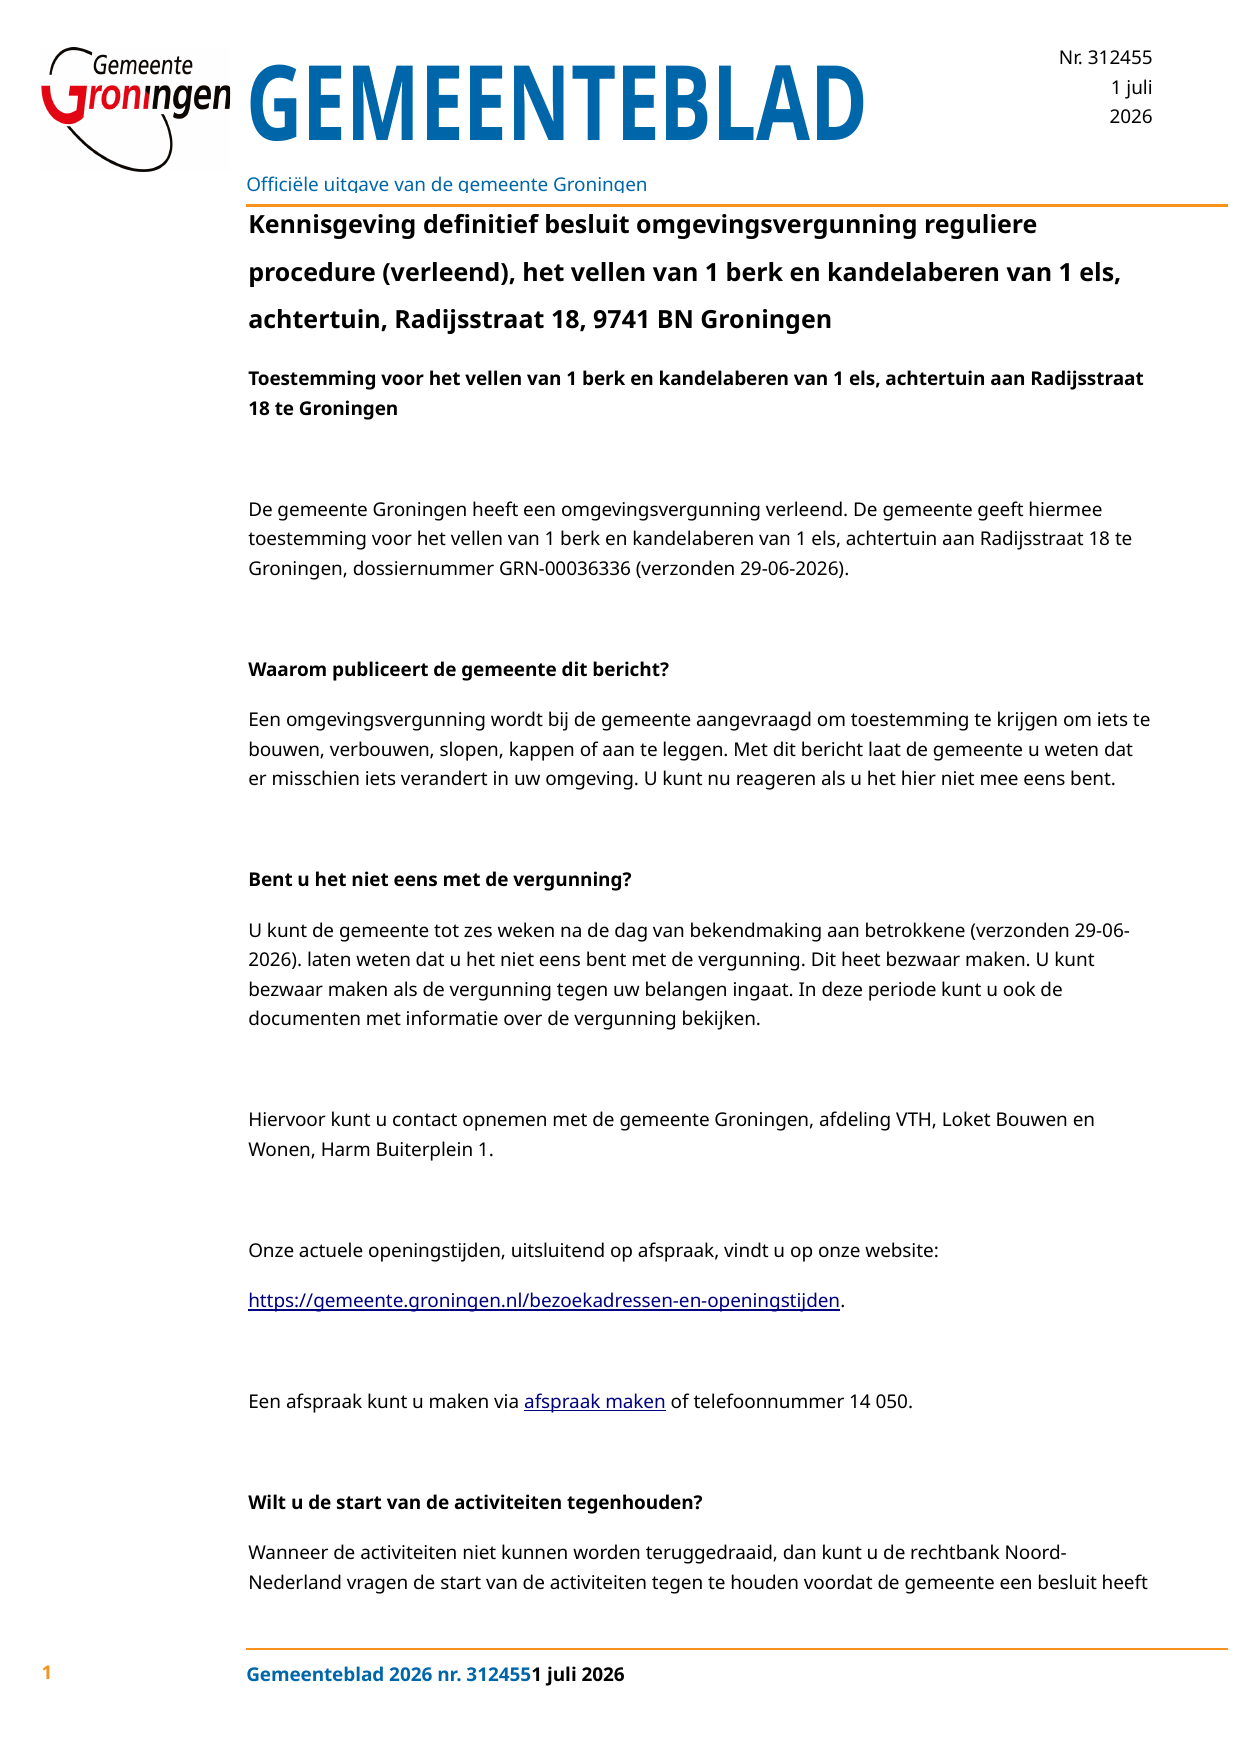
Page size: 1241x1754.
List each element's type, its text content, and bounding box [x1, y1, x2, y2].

text https://gemeente.groningen.nl/bezoekadressen-en-openingstijden. [248, 1287, 1152, 1313]
text U kunt de gemeente tot zes weken na de dag van bekendmaking aan betrokkene (verzonden 29-06-2026). laten weten dat u het niet eens bent met de vergunning. Dit heet bezwaar maken. U kunt bezwaar maken als de vergunning tegen uw belangen ingaat. In deze periode kunt u ook de documenten met informatie over de vergunning bekijken. [248, 917, 1152, 1031]
text Onze actuele openingstijden, uitsluitend op afspraak, vindt u op onze website: [248, 1237, 1152, 1262]
text Wanneer de activiteiten niet kunnen worden teruggedraaid, dan kunt u de rechtbank Noord-Nederland vragen de start van de activiteiten tegen te houden voordat de gemeente een besluit heeft [248, 1539, 1152, 1594]
text Wilt u de start van de activiteiten tegenhouden? [248, 1489, 1152, 1514]
text Een omgevingsvergunning wordt bij de gemeente aangevraagd om toestemming te krijgen om iets te bouwen, verbouwen, slopen, kappen of aan te leggen. Met dit bericht laat de gemeente u weten dat er misschien iets verandert in uw omgeving. U kunt nu reageren als u het hier niet mee eens bent. [248, 706, 1152, 791]
picture [41, 47, 231, 172]
text Hiervoor kunt u contact opnemen met de gemeente Groningen, afdeling VTH, Loket Bouwen en Wonen, Harm Buiterplein 1. [248, 1106, 1152, 1162]
text Bent u het niet eens met de vergunning? [248, 866, 1152, 892]
text Kennisgeving definitief besluit omgevingsvergunning reguliere procedure (verleend), het vellen van 1 berk en kandelaberen van 1 els, achtertuin, Radijsstraat 18, 9741 BN Groningen [248, 207, 1152, 336]
text Waarom publiceert de gemeente dit bericht? [248, 656, 1152, 682]
text Toestemming voor het vellen van 1 berk en kandelaberen van 1 els, achtertuin aan Radijsstraat 18 te Groningen [248, 366, 1152, 421]
text De gemeente Groningen heeft een omgevingsvergunning verleend. De gemeente geeft hiermee toestemming voor het vellen van 1 berk en kandelaberen van 1 els, achtertuin aan Radijsstraat 18 te Groningen, dossiernummer GRN-00036336 (verzonden 29-06-2026). [248, 496, 1152, 581]
text Een afspraak kunt u maken via afspraak maken of telefoonnummer 14 050. [248, 1388, 1152, 1414]
